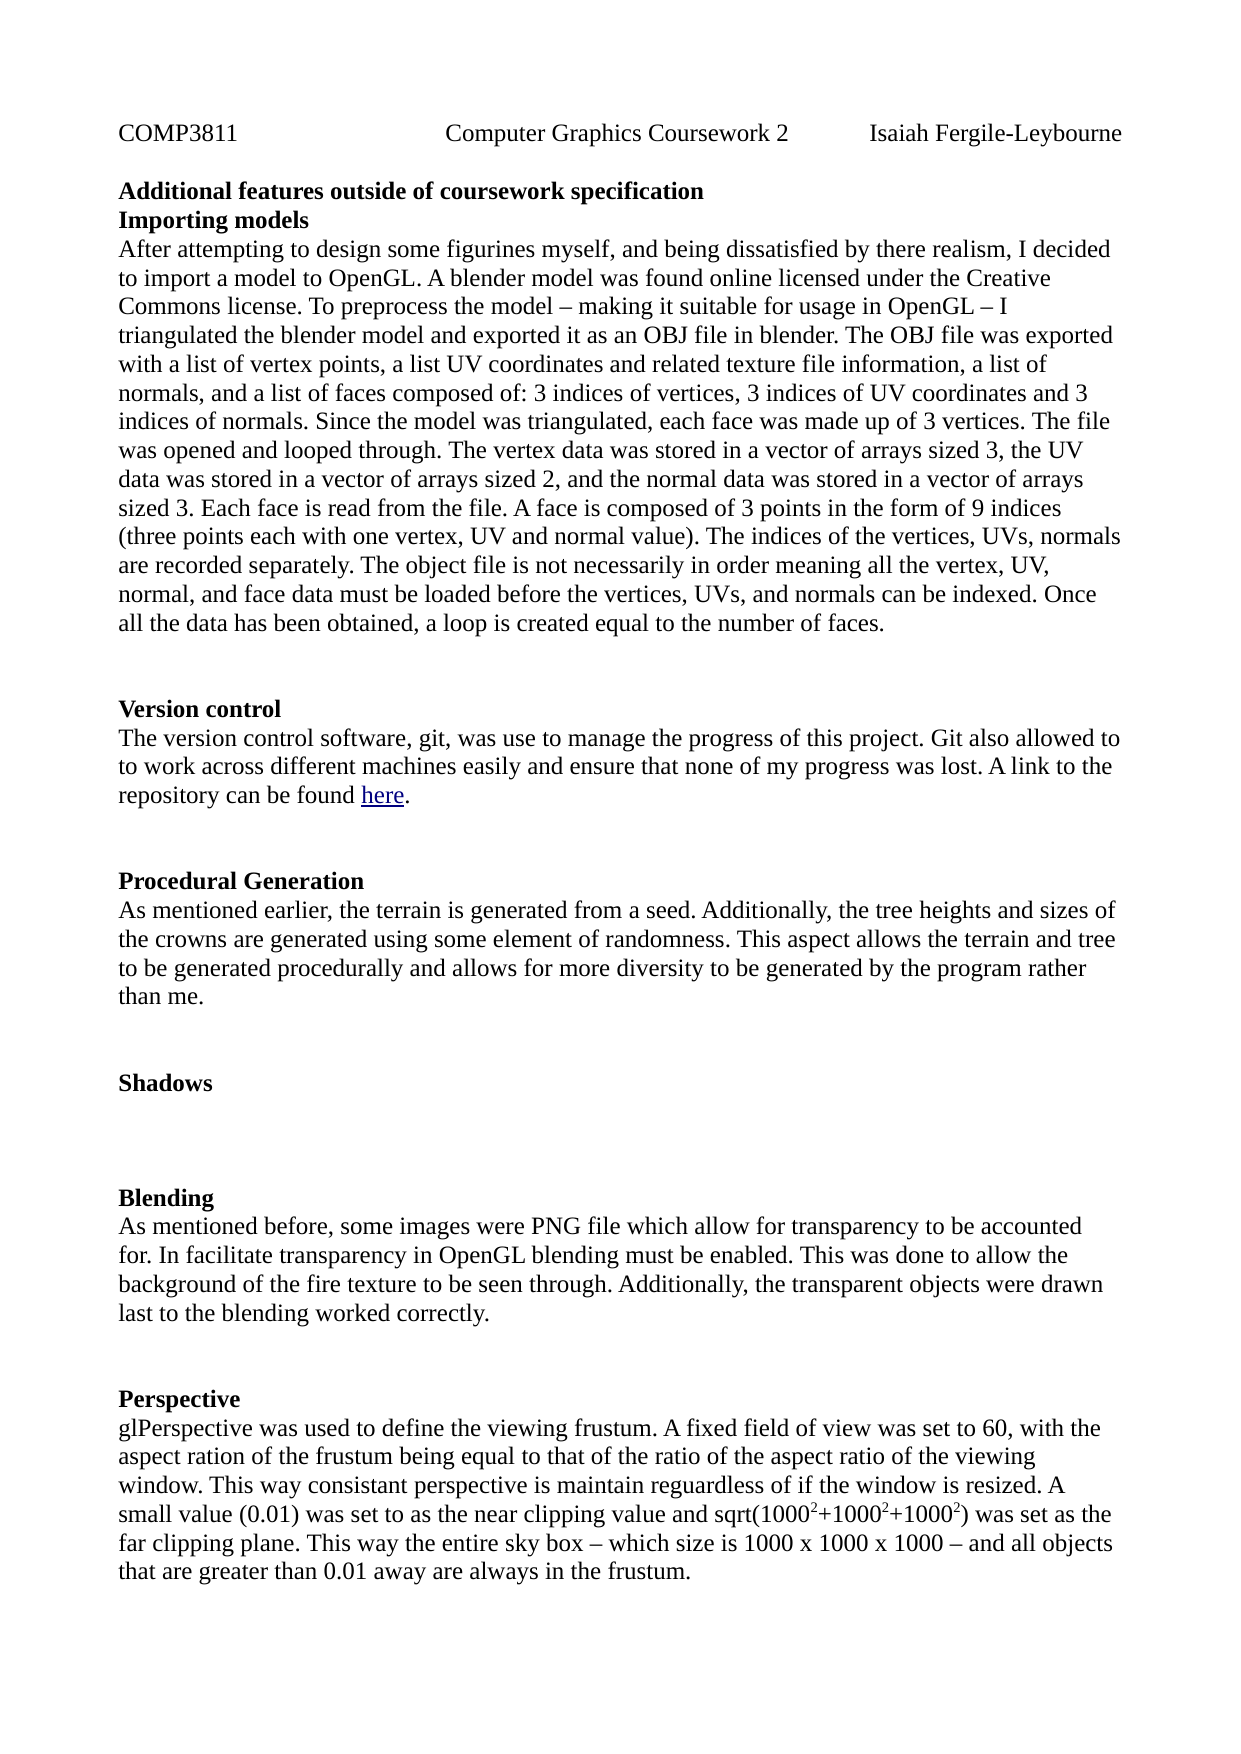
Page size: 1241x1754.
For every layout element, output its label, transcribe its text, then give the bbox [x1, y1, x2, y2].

text Procedural Generation [118, 838, 1122, 895]
text After attempting to design some figurines myself, and being dissatisfied by there realism, I decided to import a model to OpenGL. A blender model was found online licensed under the Creative Commons license. To preprocess the model – making it suitable for usage in OpenGL – I triangulated the blender model and exported it as an OBJ file in blender. The OBJ file was exported with a list of vertex points, a list UV coordinates and related texture file information, a list of normals, and a list of faces composed of: 3 indices of vertices, 3 indices of UV coordinates and 3 indices of normals. Since the model was triangulated, each face was made up of 3 vertices. The file was opened and looped through. The vertex data was stored in a vector of arrays sized 3, the UV data was stored in a vector of arrays sized 2, and the normal data was stored in a vector of arrays sized 3. Each face is read from the file. A face is composed of 3 points in the form of 9 indices (three points each with one vertex, UV and normal value). The indices of the vertices, UVs, normals are recorded separately. The object file is not necessarily in order meaning all the vertex, UV, normal, and face data must be loaded before the vertices, UVs, and normals can be indexed. Once all the data has been obtained, a loop is created equal to the number of faces. [118, 234, 1122, 636]
text As mentioned before, some images were PNG file which allow for transparency to be accounted for. In facilitate transparency in OpenGL blending must be enabled. This was done to allow the background of the fire texture to be seen through. Additionally, the transparent objects were drawn last to the blending worked correctly. [118, 1211, 1122, 1326]
text Importing models [118, 205, 1122, 234]
text Additional features outside of coursework specification [118, 176, 1122, 205]
text glPerspective was used to define the viewing frustum. A fixed field of view was set to 60, with the aspect ration of the frustum being equal to that of the ratio of the aspect ratio of the viewing window. This way consistant perspective is maintain reguardless of if the window is resized. A small value (0.01) was set to as the near clipping value and sqrt(10002+10002+10002) was set as the far clipping plane. This way the entire sky box – which size is 1000 x 1000 x 1000 – and all objects that are greater than 0.01 away are always in the frustum. [118, 1413, 1122, 1585]
text Shadows [118, 1039, 1122, 1096]
text Perspective [118, 1384, 1122, 1413]
text The version control software, git, was use to manage the progress of this project. Git also allowed to to work across different machines easily and ensure that none of my progress was lost. A link to the repository can be found here. [118, 723, 1122, 809]
text Version control [118, 694, 1122, 723]
text As mentioned earlier, the terrain is generated from a seed. Additionally, the tree heights and sizes of the crowns are generated using some element of randomness. This aspect allows the terrain and tree to be generated procedurally and allows for more diversity to be generated by the program rather than me. [118, 895, 1122, 1010]
text Blending [118, 1154, 1122, 1211]
